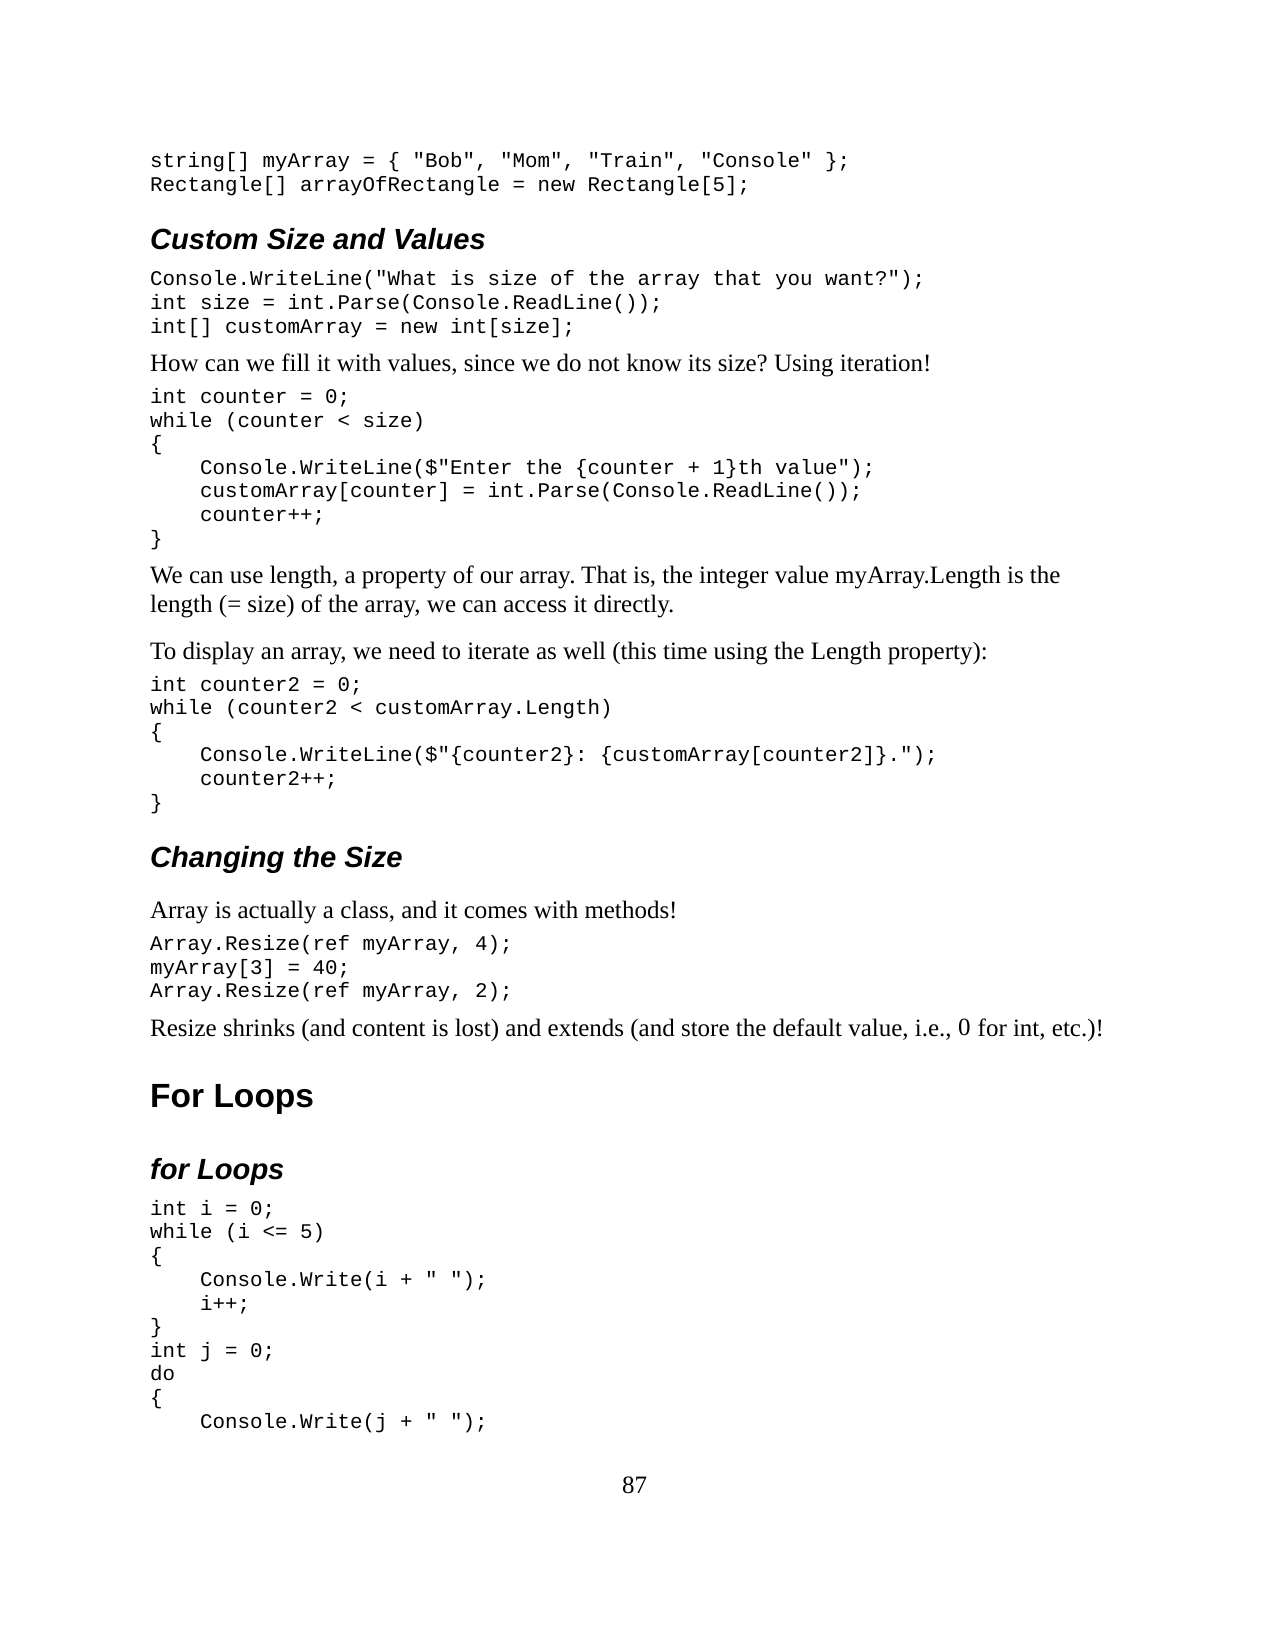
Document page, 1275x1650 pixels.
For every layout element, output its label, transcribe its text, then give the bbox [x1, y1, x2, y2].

subtitle Custom Size and Values [150, 222, 1125, 256]
text } [150, 1316, 1125, 1340]
text int size = int.Parse(Console.ReadLine()); [150, 292, 1125, 316]
text counter++; [150, 504, 1125, 528]
text int i = 0; [150, 1198, 1125, 1222]
subtitle for Loops [150, 1152, 1125, 1185]
text do [150, 1363, 1125, 1387]
text To display an array, we need to iterate as well (this time using the Length property): [150, 636, 1125, 664]
text customArray[counter] = int.Parse(Console.ReadLine()); [150, 481, 1125, 504]
text } [150, 792, 1125, 815]
text counter2++; [150, 768, 1125, 792]
text Console.WriteLine("What is size of the array that you want?"); [150, 268, 1125, 292]
text while (counter < size) [150, 409, 1125, 433]
subtitle Changing the Size [150, 840, 1125, 874]
text Console.Write(j + " "); [150, 1411, 1125, 1434]
subtitle For Loops [150, 1076, 1125, 1114]
text Console.WriteLine($"Enter the {counter + 1}th value"); [150, 457, 1125, 481]
text Console.WriteLine($"{counter2}: {customArray[counter2]}."); [150, 744, 1125, 768]
text { [150, 433, 1125, 457]
text int counter = 0; [150, 386, 1125, 409]
text while (counter2 < customArray.Length) [150, 697, 1125, 721]
text i++; [150, 1292, 1125, 1316]
text { [150, 721, 1125, 744]
text { [150, 1387, 1125, 1411]
text Rectangle[] arrayOfRectangle = new Rectangle[5]; [150, 174, 1125, 197]
text Array.Resize(ref myArray, 4); [150, 933, 1125, 957]
text { [150, 1245, 1125, 1269]
text Array is actually a class, and it comes with methods! [150, 895, 1125, 924]
text int counter2 = 0; [150, 673, 1125, 697]
text Console.Write(i + " "); [150, 1269, 1125, 1292]
text We can use length, a property of our array. That is, the integer value myArray.Length is the length (= size) of the array, we can access it directly. [150, 560, 1125, 618]
text myArray[3] = 40; [150, 957, 1125, 980]
text Resize shrinks (and content is lost) and extends (and store the default value, i.e., for int, etc.)! [150, 1013, 1125, 1042]
text How can we fill it with values, since we do not know its size? Using iteration! [150, 348, 1125, 377]
text } [150, 528, 1125, 551]
text int[] customArray = new int[size]; [150, 316, 1125, 339]
text Array.Resize(ref myArray, 2); [150, 980, 1125, 1004]
text int j = 0; [150, 1340, 1125, 1363]
text while (i <= 5) [150, 1222, 1125, 1245]
text string[] myArray = { "Bob", "Mom", "Train", "Console" }; [150, 150, 1125, 174]
